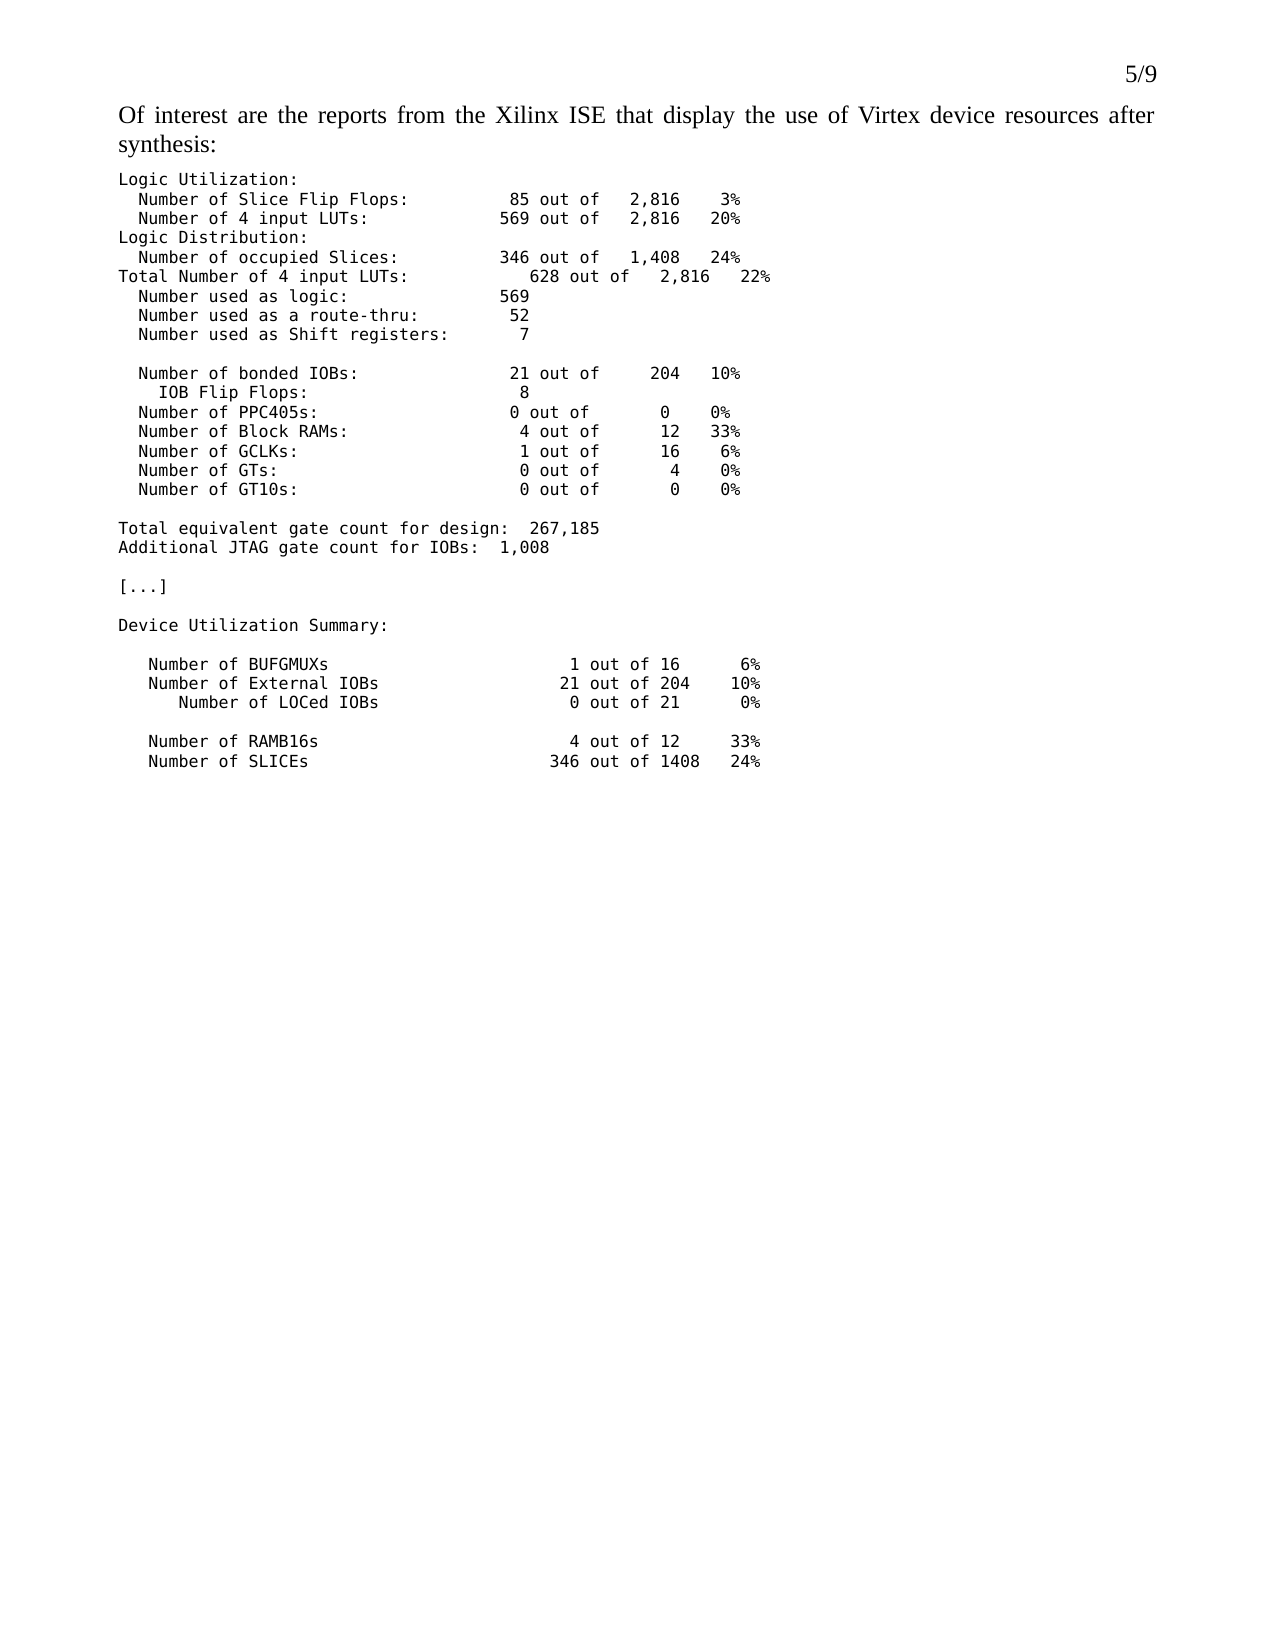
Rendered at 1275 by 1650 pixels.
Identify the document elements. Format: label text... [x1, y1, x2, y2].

text Number of occupied Slices: 346 out of 1,408 24% [118, 248, 1157, 267]
text Number of GTs: 0 out of 4 0% [118, 461, 1157, 480]
text Number of 4 input LUTs: 569 out of 2,816 20% [118, 209, 1157, 228]
text Number of Block RAMs: 4 out of 12 33% [118, 422, 1157, 442]
text Number of SLICEs 346 out of 1408 24% [118, 752, 1157, 771]
text Number used as Shift registers: 7 [118, 325, 1157, 345]
text Number of RAMB16s 4 out of 12 33% [118, 732, 1157, 752]
text Device Utilization Summary: [118, 616, 1157, 635]
text Number of LOCed IOBs 0 out of 21 0% [118, 693, 1157, 713]
text [...] [118, 577, 1157, 597]
text Number of bonded IOBs: 21 out of 204 10% [118, 364, 1157, 383]
text Number used as logic: 569 [118, 287, 1157, 306]
text Logic Utilization: [118, 170, 1157, 190]
text Total Number of 4 input LUTs: 628 out of 2,816 22% [118, 267, 1157, 287]
text Additional JTAG gate count for IOBs: 1,008 [118, 538, 1157, 558]
text Number of BUFGMUXs 1 out of 16 6% [118, 655, 1157, 674]
text Number of PPC405s: 0 out of 0 0% [118, 403, 1157, 422]
text Number of GT10s: 0 out of 0 0% [118, 480, 1157, 500]
text Total equivalent gate count for design: 267,185 [118, 519, 1157, 538]
text Number used as a route-thru: 52 [118, 306, 1157, 325]
text Number of GCLKs: 1 out of 16 6% [118, 442, 1157, 461]
text Number of External IOBs 21 out of 204 10% [118, 674, 1157, 693]
text Of interest are the reports from the Xilinx ISE that display the use of Virtex device resources after synthesis: [118, 100, 1157, 158]
text Logic Distribution: [118, 228, 1157, 248]
text IOB Flip Flops: 8 [118, 383, 1157, 403]
text Number of Slice Flip Flops: 85 out of 2,816 3% [118, 190, 1157, 209]
